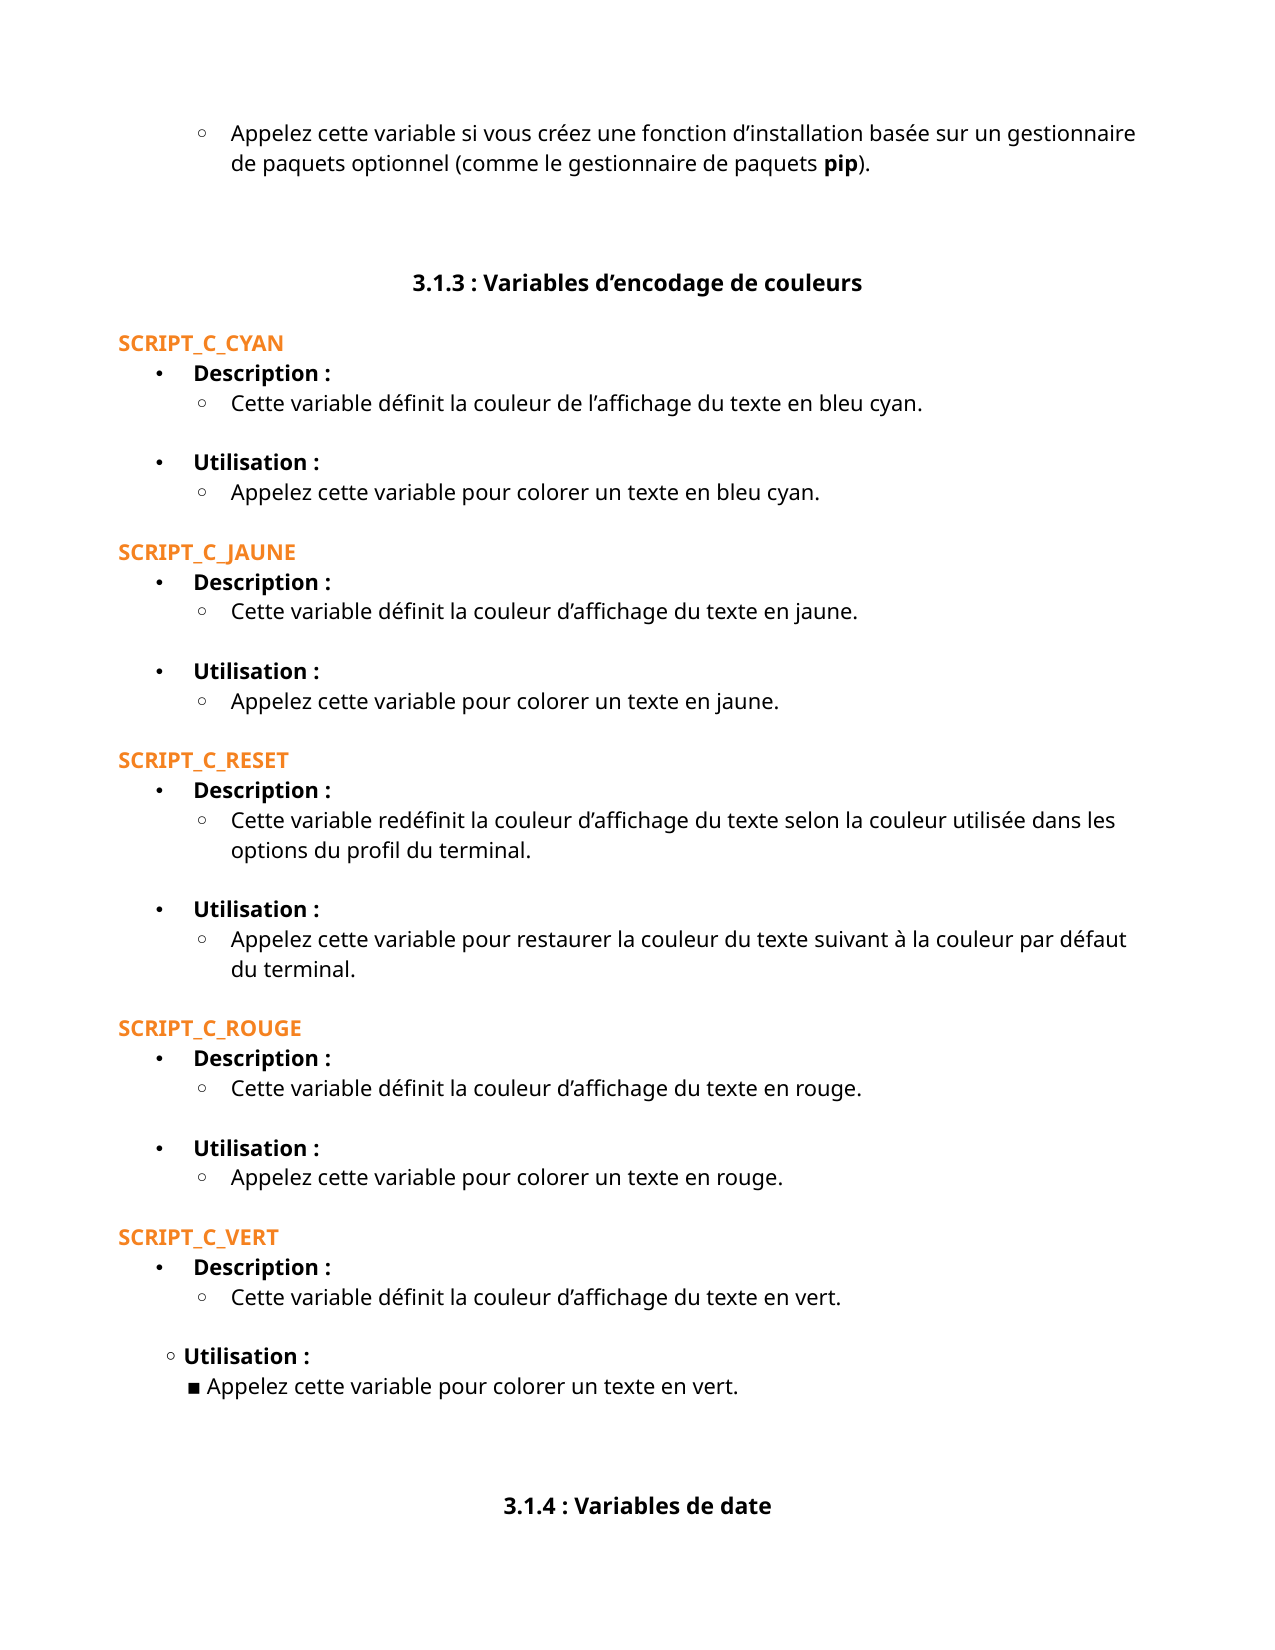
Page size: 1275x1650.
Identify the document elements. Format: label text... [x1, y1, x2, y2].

list Cette variable redéfinit la couleur d’affichage du texte selon la couleur utilisée dans les options du profil du terminal. [193, 805, 1157, 864]
list Appelez cette variable pour restaurer la couleur du texte suivant à la couleur par défaut du terminal. [193, 924, 1157, 983]
list Appelez cette variable si vous créez une fonction d’installation basée sur un gestionnaire de paquets optionnel (comme le gestionnaire de paquets pip). [193, 118, 1157, 178]
text SCRIPT_C_RESET [118, 745, 1157, 775]
list Cette variable définit la couleur d’affichage du texte en jaune. [193, 596, 1157, 626]
text SCRIPT_C_ROUGE [118, 1013, 1157, 1043]
text SCRIPT_C_VERT [118, 1222, 1157, 1252]
list Utilisation : [156, 1132, 1157, 1162]
list Description : [156, 1043, 1157, 1073]
list Utilisation : [156, 447, 1157, 477]
list Description : [156, 566, 1157, 596]
text 3.1.4 : Variables de date [118, 1490, 1157, 1521]
list Cette variable définit la couleur d’affichage du texte en vert. [193, 1281, 1157, 1311]
list Cette variable définit la couleur d’affichage du texte en rouge. [193, 1073, 1157, 1103]
list Appelez cette variable pour colorer un texte en rouge. [193, 1162, 1157, 1192]
list Utilisation : [156, 894, 1157, 924]
list Cette variable définit la couleur de l’affichage du texte en bleu cyan. [193, 388, 1157, 417]
list Appelez cette variable pour colorer un texte en bleu cyan. [193, 477, 1157, 507]
text ▪ Appelez cette variable pour colorer un texte en vert. [118, 1371, 1157, 1401]
text SCRIPT_C_CYAN [118, 328, 1157, 358]
list Utilisation : [156, 656, 1157, 686]
text 3.1.3 : Variables d’encodage de couleurs [118, 267, 1157, 298]
list Description : [156, 358, 1157, 388]
list Description : [156, 1252, 1157, 1281]
list Description : [156, 775, 1157, 805]
text SCRIPT_C_JAUNE [118, 537, 1157, 566]
text ◦ Utilisation : [118, 1341, 1157, 1371]
list Appelez cette variable pour colorer un texte en jaune. [193, 686, 1157, 715]
